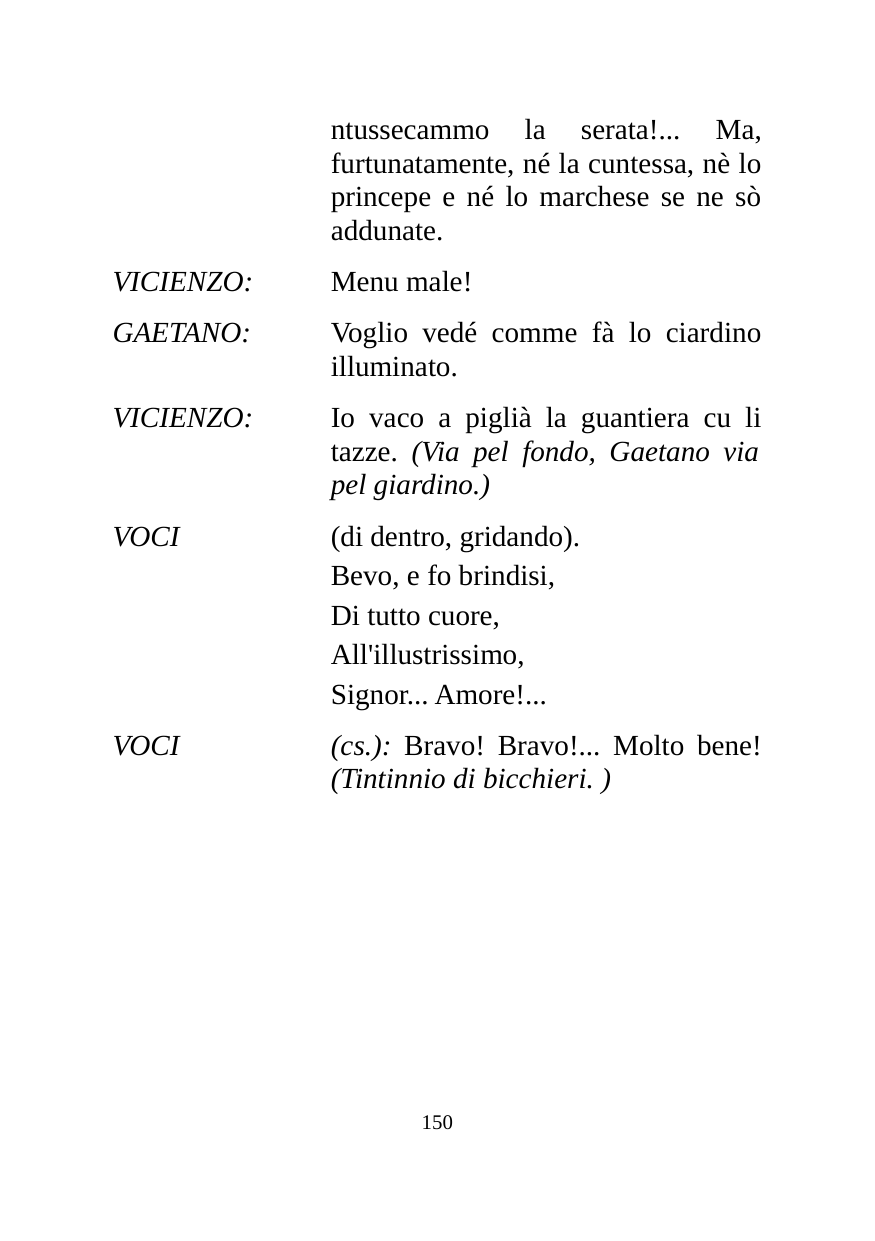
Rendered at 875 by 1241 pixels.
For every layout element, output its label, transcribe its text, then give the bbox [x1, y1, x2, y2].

table_cell VOCI [106, 513, 325, 722]
table_cell GAETANO: [106, 310, 325, 394]
table_cell VICIENZO: [106, 395, 325, 513]
table_cell VICIENZO: [106, 258, 325, 309]
table_cell VOCI [106, 722, 325, 807]
table_cell ntussecammo la serata!... Ma, furtunatamente, né la cuntessa, nè lo princepe e né lo marchese se ne sò addunate. [325, 106, 768, 258]
table_cell Io vaco a piglià la guantiera cu li tazze. (Via pel fondo, Gaetano via pel giardino.) [325, 395, 768, 513]
table_cell (cs.): Bravo! Bravo!... Molto bene! (Tintinnio di bicchieri. ) [325, 722, 768, 807]
table_cell Voglio vedé comme fà lo ciardino illuminato. [325, 310, 768, 394]
table_cell Menu male! [325, 258, 768, 309]
table_cell [106, 106, 325, 258]
table_cell (di dentro, gridando). Bevo, e fo brindisi, Di tutto cuore, All'illustrissimo, Signor... Amore!... [325, 513, 768, 722]
